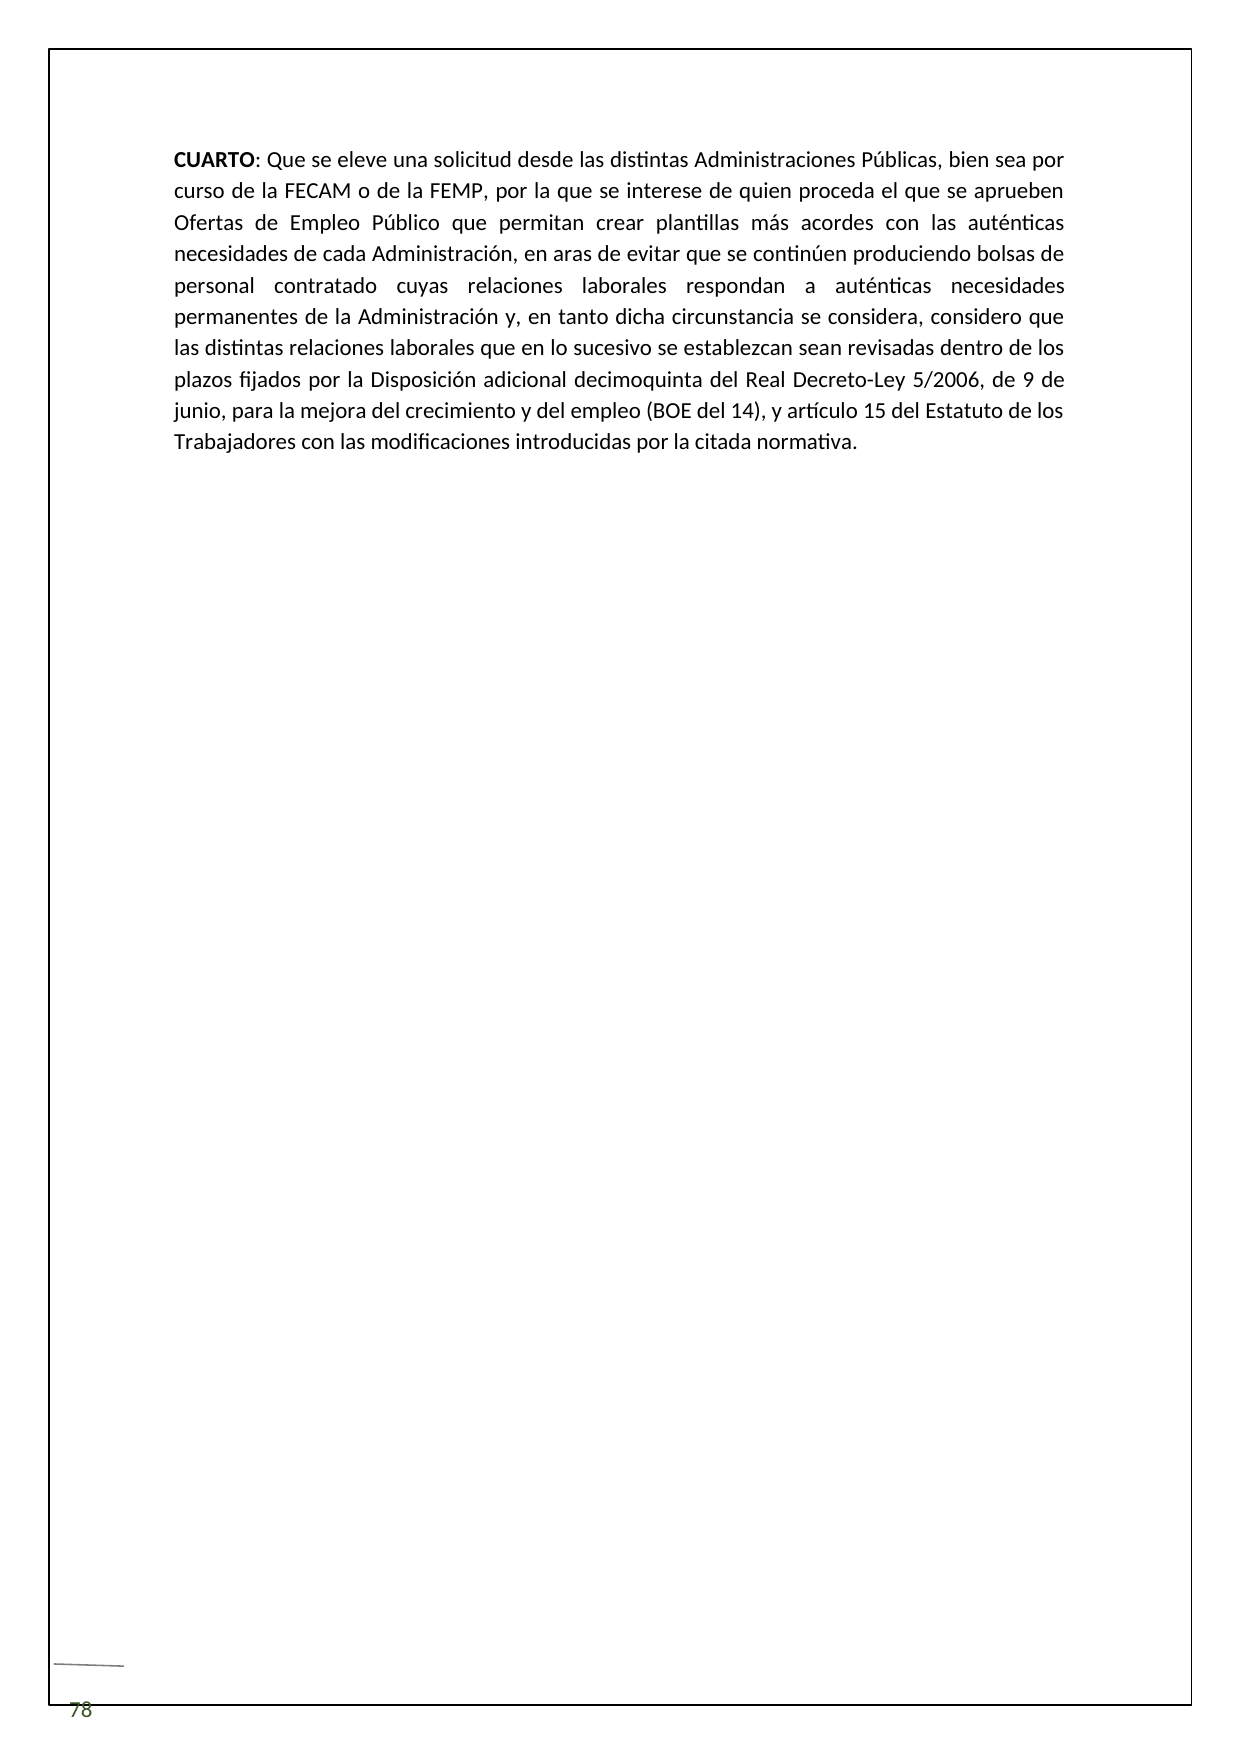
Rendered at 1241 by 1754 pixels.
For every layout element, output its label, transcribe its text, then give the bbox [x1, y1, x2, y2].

text 78 [69, 1697, 1066, 1723]
text CUARTO: Que se eleve una solicitud desde las distintas Administraciones Públicas, bien sea por curso de la FECAM o de la FEMP, por la que se interese de quien proceda el que se aprueben Ofertas de Empleo Público que permitan crear plantillas más acordes con las auténticas necesidades de cada Administración, en aras de evitar que se continúen produciendo bolsas de personal contratado cuyas relaciones laborales respondan a auténticas necesidades permanentes de la Administración y, en tanto dicha circunstancia se considera, considero que las distintas relaciones laborales que en lo sucesivo se establezcan sean revisadas dentro de los plazos fijados por la Disposición adicional decimoquinta del Real Decreto-Ley 5/2006, de 9 de junio, para la mejora del crecimiento y del empleo (BOE del 14), y artículo 15 del Estatuto de los Trabajadores con las modificaciones introducidas por la citada normativa. [174, 145, 1066, 456]
